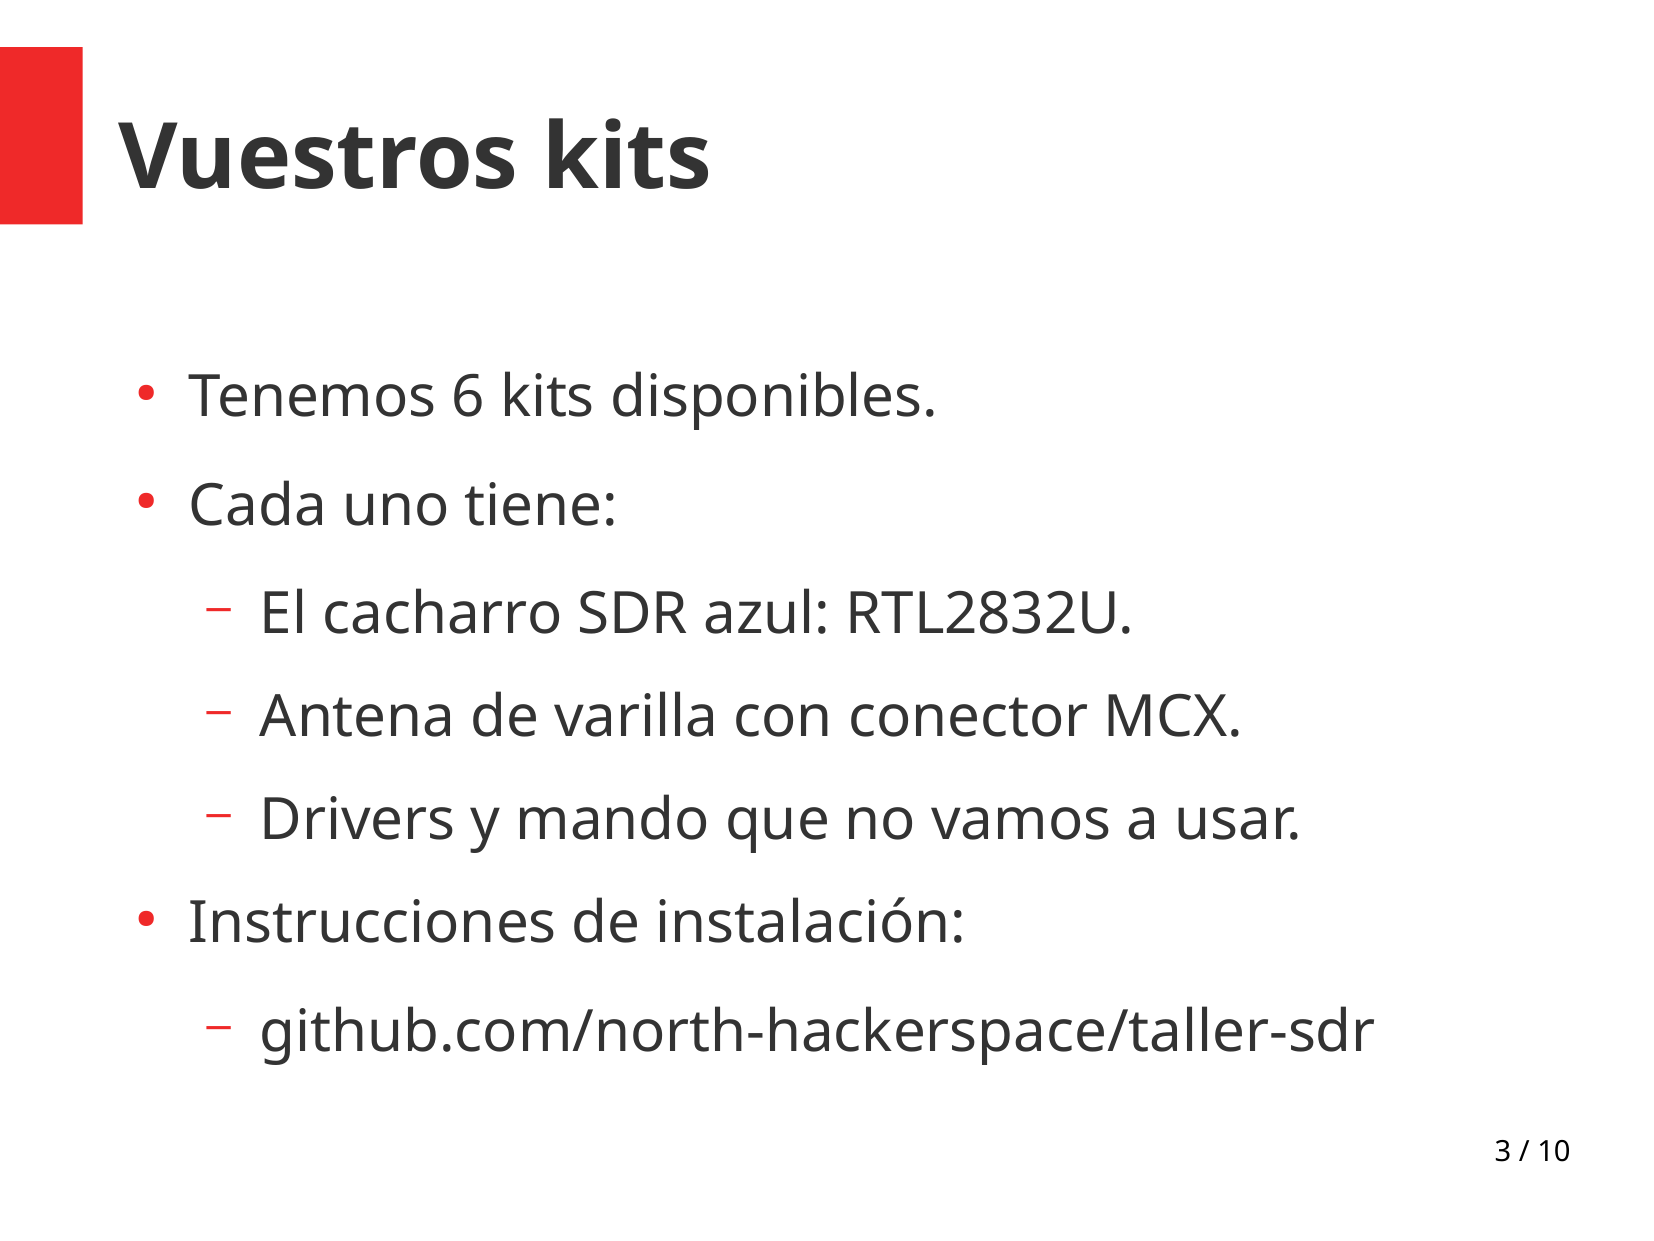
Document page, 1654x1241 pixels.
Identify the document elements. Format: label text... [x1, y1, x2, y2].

title Vuestros kits [118, 49, 1571, 257]
list Tenemos 6 kits disponibles. Cada uno tiene: El cacharro SDR azul: RTL2832U. Antena de varilla con conector MCX. Drivers y mando que no vamos a usar. Instrucciones de instalación: github.com/north-hackerspace/taller-sdr [118, 354, 1536, 1074]
